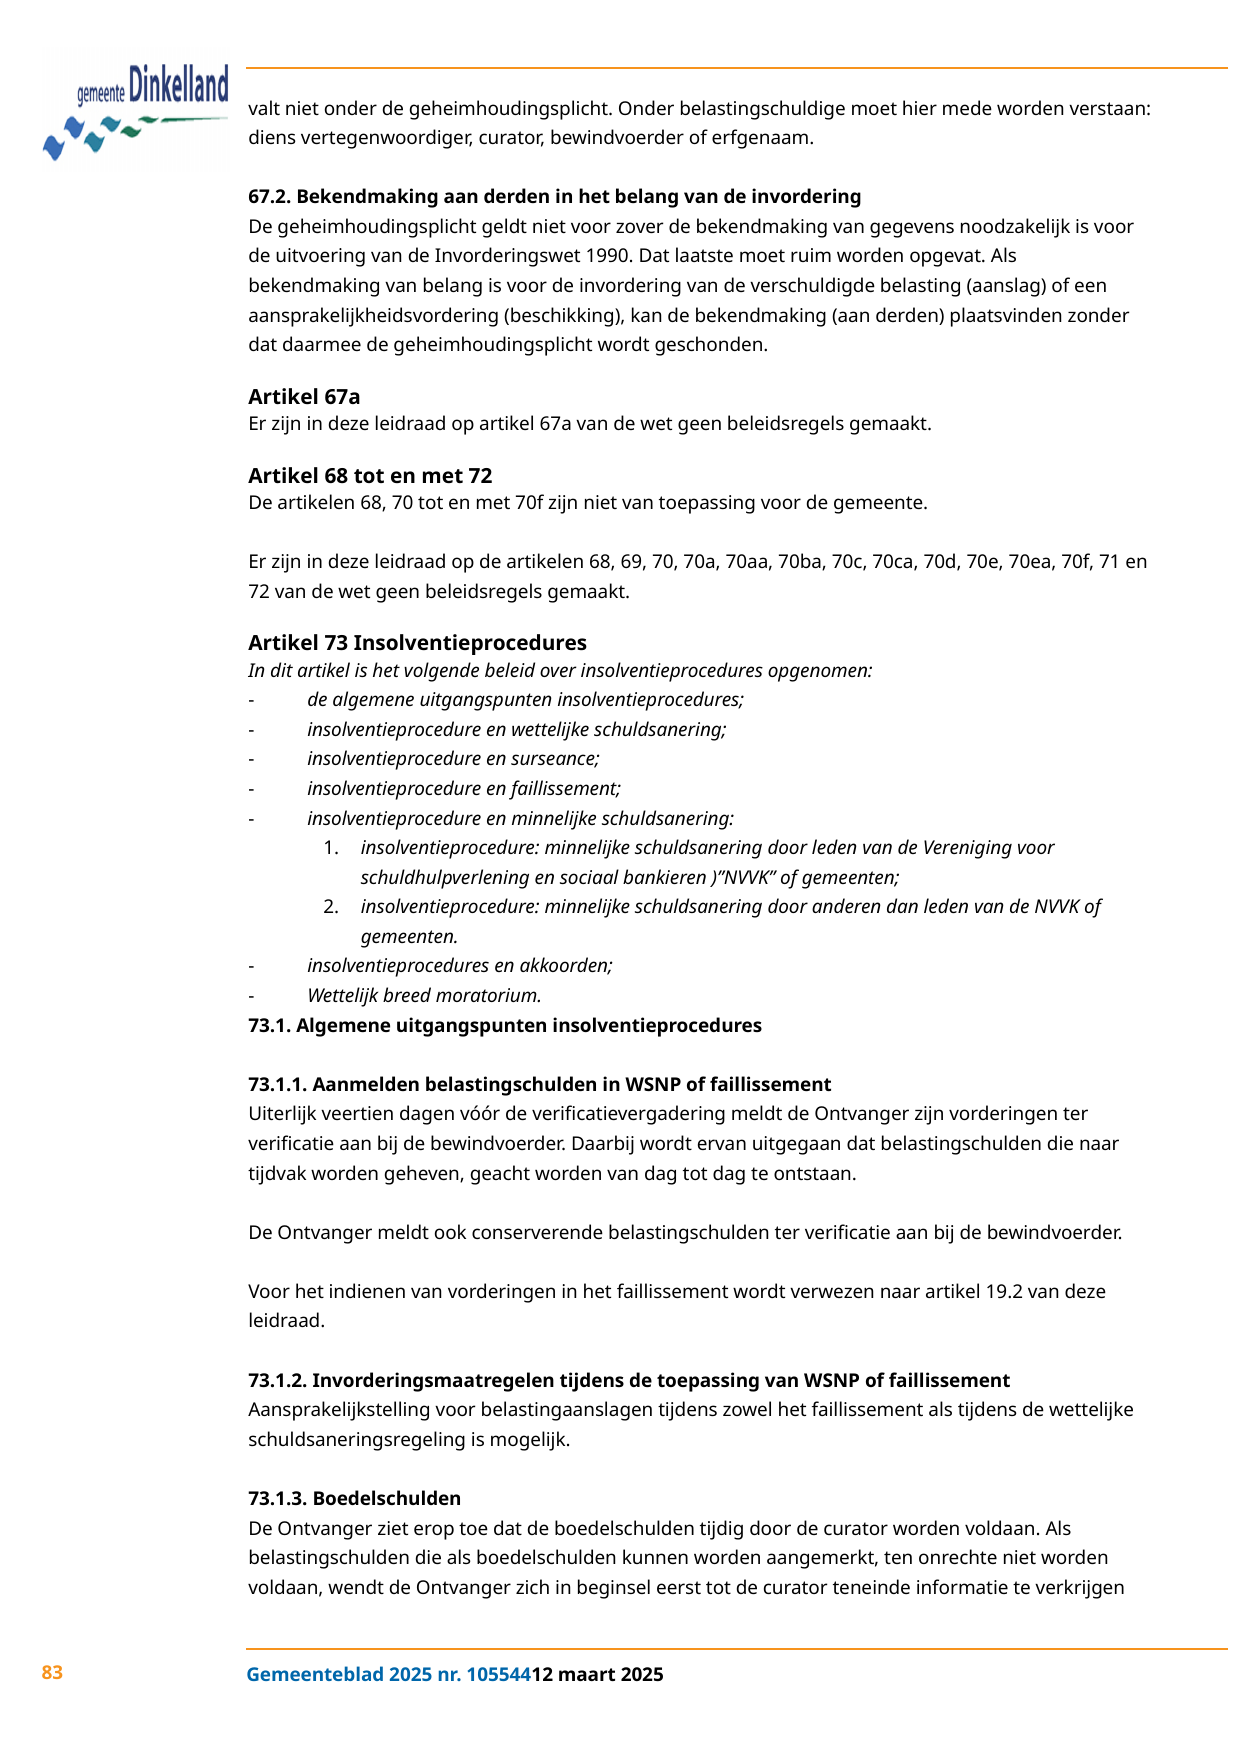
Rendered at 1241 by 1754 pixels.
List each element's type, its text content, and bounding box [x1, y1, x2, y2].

text De geheimhoudingsplicht geldt niet voor zover de bekendmaking van gegevens noodzakelijk is voor de uitvoering van de Invorderingswet 1990. Dat laatste moet ruim worden opgevat. Als bekendmaking van belang is voor de invordering van de verschuldigde belasting (aanslag) of een aansprakelijkheidsvordering (beschikking), kan de bekendmaking (aan derden) plaatsvinden zonder dat daarmee de geheimhoudingsplicht wordt geschonden. [248, 213, 1152, 357]
text Voor het indienen van vorderingen in het faillissement wordt verwezen naar artikel 19.2 van deze leidraad. [248, 1278, 1152, 1333]
list insolventieprocedure: minnelijke schuldsanering door leden van de Vereniging voor schuldhulpverlening en sociaal bankieren )”NVVK” of gemeenten; [323, 834, 1152, 889]
text Artikel 67a [248, 382, 1152, 410]
list insolventieprocedure en minnelijke schuldsanering: [248, 805, 1152, 830]
list insolventieprocedure: minnelijke schuldsanering door anderen dan leden van de NVVK of gemeenten. [323, 893, 1152, 949]
text 73.1.3. Boedelschulden [248, 1485, 1152, 1511]
list de algemene uitgangspunten insolventieprocedures; [248, 686, 1152, 712]
text De artikelen 68, 70 tot en met 70f zijn niet van toepassing voor de gemeente. [248, 489, 1152, 515]
text Artikel 73 Insolventieprocedures [248, 628, 1152, 657]
text valt niet onder de geheimhoudingsplicht. Onder belastingschuldige moet hier mede worden verstaan: diens vertegenwoordiger, curator, bewindvoerder of erfgenaam. [248, 95, 1152, 150]
text Aansprakelijkstelling voor belastingaanslagen tijdens zowel het faillissement als tijdens de wettelijke schuldsaneringsregeling is mogelijk. [248, 1396, 1152, 1452]
text De Ontvanger ziet erop toe dat de boedelschulden tijdig door de curator worden voldaan. Als belastingschulden die als boedelschulden kunnen worden aangemerkt, ten onrechte niet worden voldaan, wendt de Ontvanger zich in beginsel eerst tot de curator teneinde informatie te verkrijgen [248, 1515, 1152, 1599]
text 73.1.2. Invorderingsmaatregelen tijdens de toepassing van WSNP of faillissement [248, 1367, 1152, 1392]
text In dit artikel is het volgende beleid over insolventieprocedures opgenomen: [248, 657, 1152, 682]
list insolventieprocedures en akkoorden; [248, 953, 1152, 978]
picture [41, 47, 231, 172]
text Er zijn in deze leidraad op artikel 67a van de wet geen beleidsregels gemaakt. [248, 410, 1152, 436]
text 73.1. Algemene uitgangspunten insolventieprocedures [248, 1012, 1152, 1037]
text De Ontvanger meldt ook conserverende belastingschulden ter verificatie aan bij de bewindvoerder. [248, 1219, 1152, 1244]
text 73.1.1. Aanmelden belastingschulden in WSNP of faillissement [248, 1071, 1152, 1097]
list Wettelijk breed moratorium. [248, 982, 1152, 1008]
text Artikel 68 tot en met 72 [248, 461, 1152, 489]
list insolventieprocedure en wettelijke schuldsanering; [248, 716, 1152, 742]
list insolventieprocedure en faillissement; [248, 775, 1152, 801]
text 67.2. Bekendmaking aan derden in het belang van de invordering [248, 183, 1152, 209]
list insolventieprocedure en surseance; [248, 746, 1152, 771]
text Uiterlijk veertien dagen vóór de verificatievergadering meldt de Ontvanger zijn vorderingen ter verificatie aan bij de bewindvoerder. Daarbij wordt ervan uitgegaan dat belastingschulden die naar tijdvak worden geheven, geacht worden van dag tot dag te ontstaan. [248, 1101, 1152, 1185]
text Er zijn in deze leidraad op de artikelen 68, 69, 70, 70a, 70aa, 70ba, 70c, 70ca, 70d, 70e, 70ea, 70f, 71 en 72 van de wet geen beleidsregels gemaakt. [248, 548, 1152, 604]
